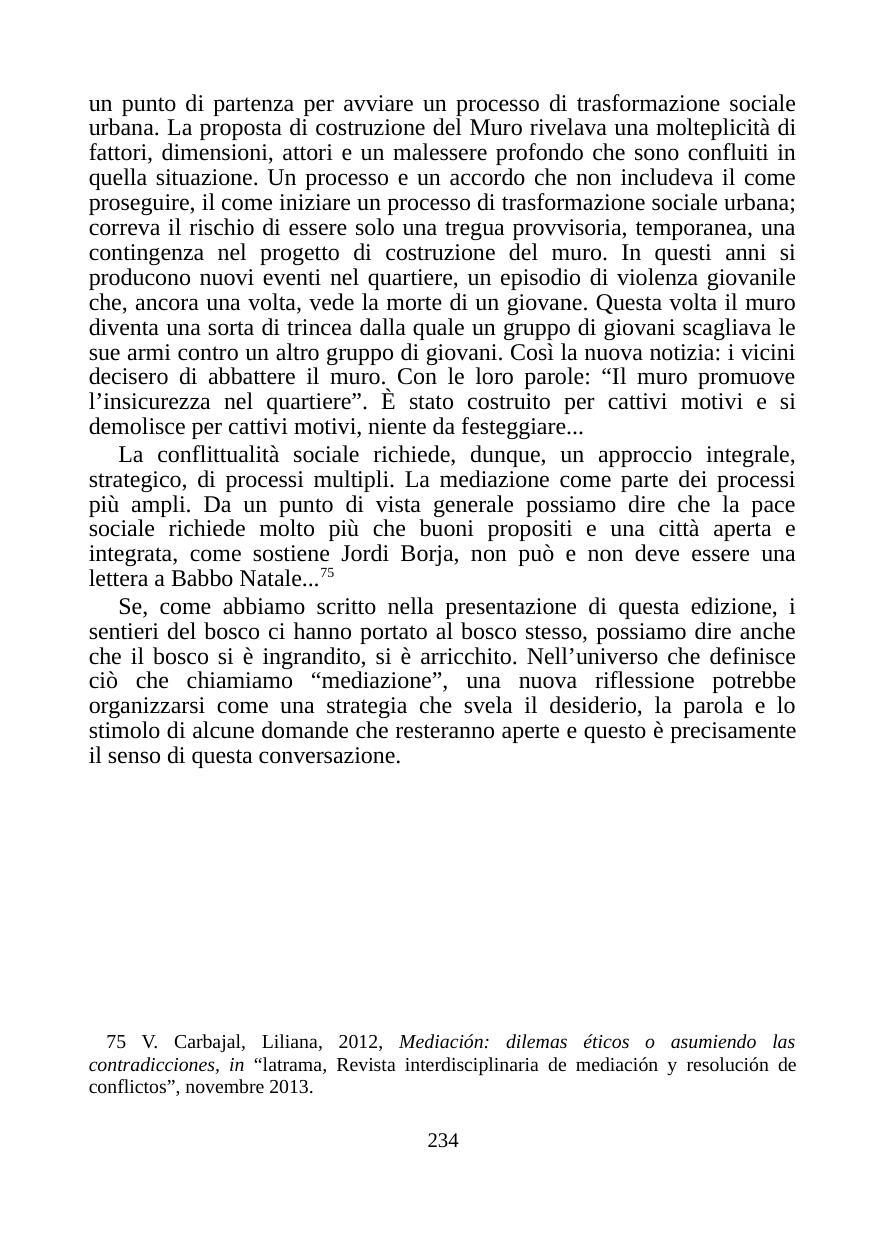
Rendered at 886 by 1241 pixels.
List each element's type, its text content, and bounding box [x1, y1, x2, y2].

text La conflittualità sociale richiede, dunque, un approccio integrale, strategico, di processi multipli. La mediazione come parte dei processi più ampli. Da un punto di vista generale possiamo dire che la pace sociale richiede molto più che buoni propositi e una città aperta e integrata, come sostiene Jordi Borja, non può e non deve essere una lettera a Babbo Natale... [88, 440, 797, 592]
text un punto di partenza per avviare un processo di trasformazione sociale urbana. La proposta di costruzione del Muro rivelava una molteplicità di fattori, dimensioni, attori e un malessere profondo che sono confluiti in quella situazione. Un processo e un accordo che non includeva il come proseguire, il come iniziare un processo di trasformazione sociale urbana; correva il rischio di essere solo una tregua provvisoria, temporanea, una contingenza nel progetto di costruzione del muro. In questi anni si producono nuovi eventi nel quartiere, un episodio di violenza giovanile che, ancora una volta, vede la morte di un giovane. Questa volta il muro diventa una sorta di trincea dalla quale un gruppo di giovani scagliava le sue armi contro un altro gruppo di giovani. Così la nuova notizia: i vicini decisero di abbattere il muro. Con le loro parole: “Il muro promuove l’insicurezza nel quartiere”. È stato costruito per cattivi motivi e si demolisce per cattivi motivi, niente da festeggiare... [88, 88, 797, 440]
text Se, come abbiamo scritto nella presentazione di questa edizione, i sentieri del bosco ci hanno portato al bosco stesso, possiamo dire anche che il bosco si è ingrandito, si è arricchito. Nell’universo che definisce ciò che chiamiamo “mediazione”, una nuova riflessione potrebbe organizzarsi come una strategia che svela il desiderio, la parola e lo stimolo di alcune domande che resteranno aperte e questo è precisamente il senso di questa conversazione. [88, 592, 797, 769]
text V. Carbajal, Liliana, 2012, Mediación: dilemas éticos o asumiendo las contradicciones, in “latrama, Revista interdisciplinaria de mediación y resolución de conflictos”, novembre 2013. [88, 1030, 797, 1098]
